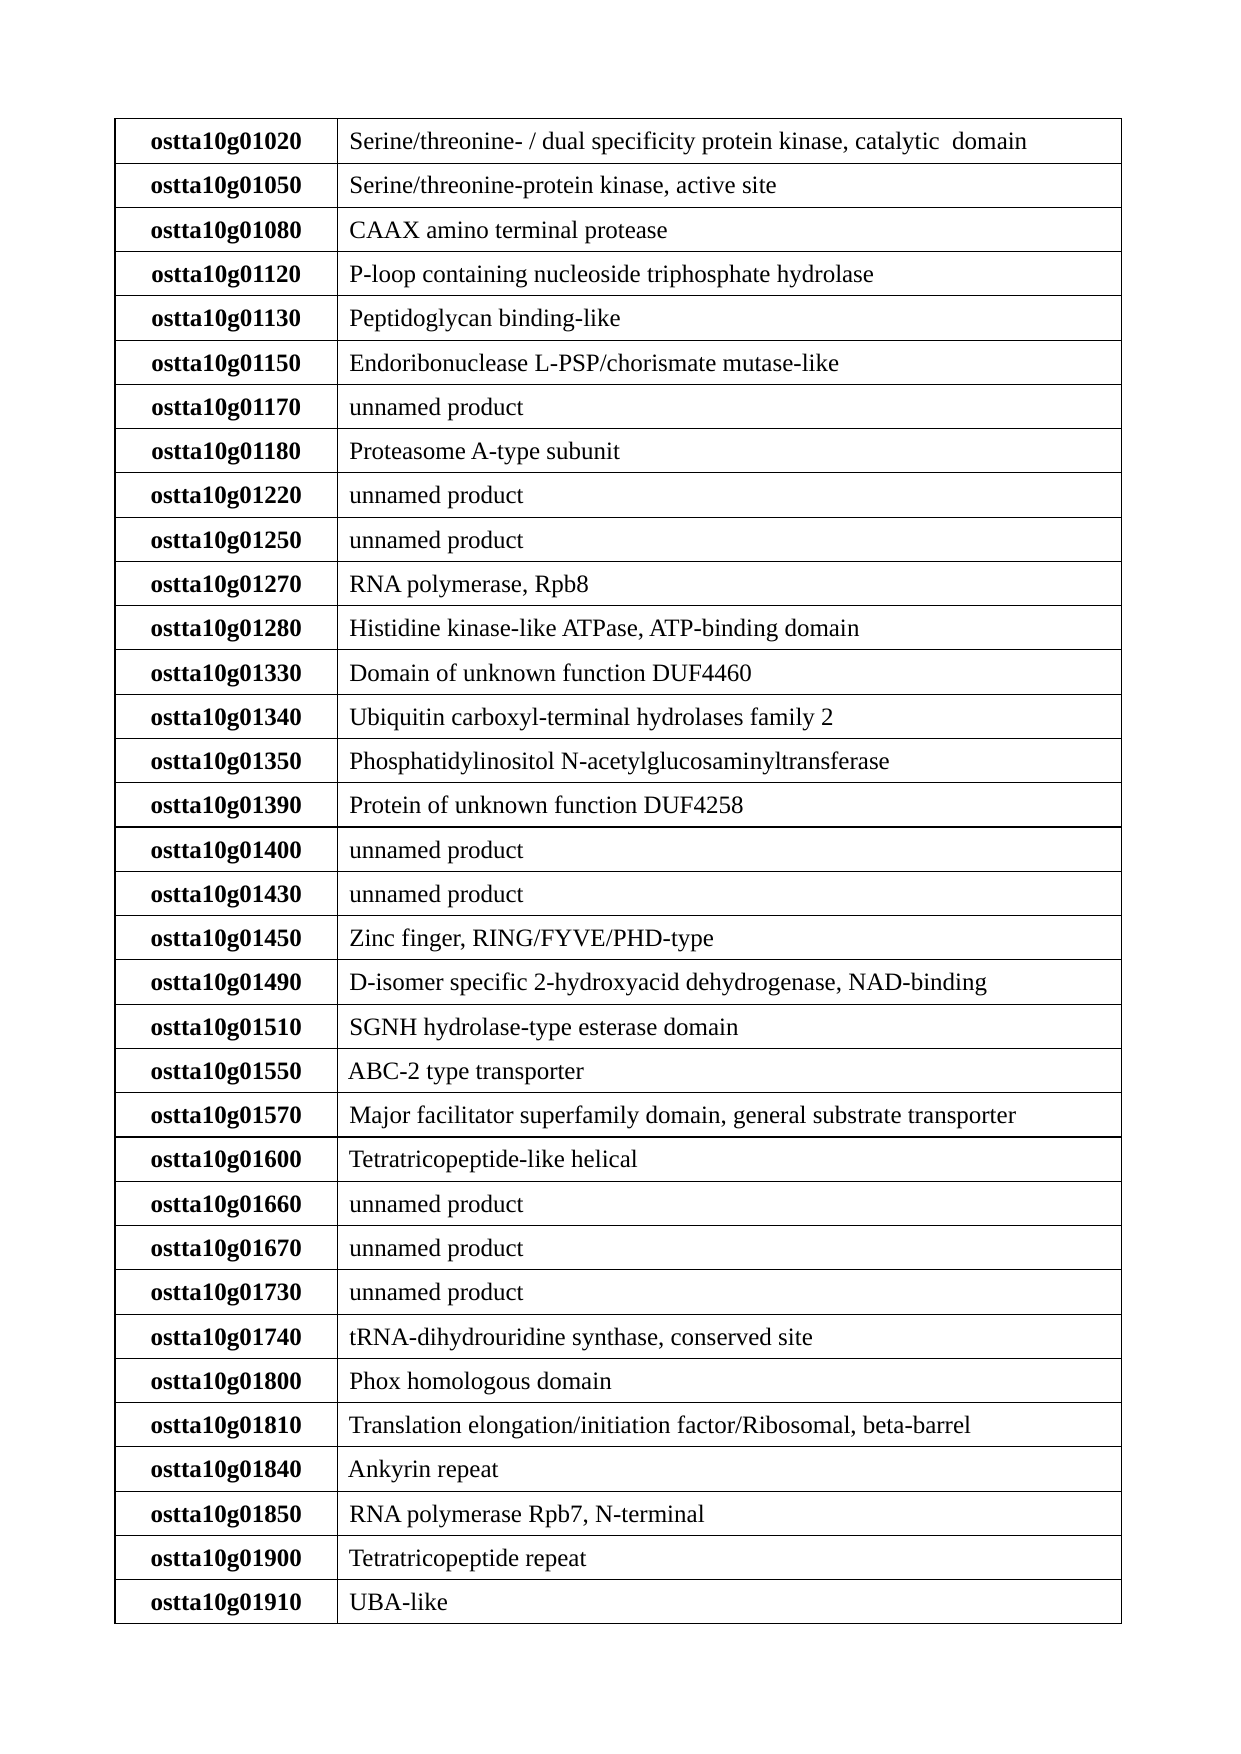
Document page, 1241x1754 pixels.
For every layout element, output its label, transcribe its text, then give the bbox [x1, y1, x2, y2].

table_cell ostta10g01910 [116, 1580, 337, 1623]
table_cell ostta10g01150 [116, 341, 337, 384]
table_cell Tetratricopeptide-like helical [338, 1138, 1121, 1181]
table_cell [1122, 163, 1240, 207]
table_cell ostta10g01390 [116, 783, 337, 826]
table_cell ostta10g01850 [116, 1492, 337, 1535]
table_cell ostta10g01400 [116, 828, 337, 871]
table_cell ostta10g01840 [116, 1447, 337, 1491]
table_cell Endoribonuclease L-PSP/chorismate mutase-like [338, 341, 1121, 384]
table_cell ostta10g01900 [116, 1536, 337, 1579]
table_cell [1122, 1579, 1240, 1623]
table_cell ostta10g01570 [116, 1093, 337, 1136]
table_cell [1122, 1446, 1240, 1491]
table_cell unnamed product [338, 1226, 1121, 1269]
table_cell ostta10g01180 [116, 429, 337, 472]
table_cell ostta10g01220 [116, 473, 337, 517]
table_cell [1122, 1358, 1240, 1402]
table_cell Histidine kinase-like ATPase, ATP-binding domain [338, 606, 1121, 649]
table_cell ostta10g01350 [116, 739, 337, 782]
table_cell [1122, 1004, 1240, 1048]
table_cell P-loop containing nucleoside triphosphate hydrolase [338, 252, 1121, 295]
table_cell [1122, 738, 1240, 782]
table_cell [1122, 561, 1240, 605]
table_cell Serine/threonine- / dual specificity protein kinase, catalytic domain [338, 119, 1121, 162]
table_cell UBA-like [338, 1580, 1121, 1623]
table_cell Translation elongation/initiation factor/Ribosomal, beta-barrel [338, 1403, 1121, 1446]
table_cell Ubiquitin carboxyl-terminal hydrolases family 2 [338, 695, 1121, 738]
table_cell Proteasome A-type subunit [338, 429, 1121, 472]
table_cell ostta10g01730 [116, 1270, 337, 1313]
table_cell ostta10g01660 [116, 1182, 337, 1225]
table_cell ostta10g01600 [116, 1138, 337, 1181]
table_cell ostta10g01170 [116, 385, 337, 428]
table_cell SGNH hydrolase-type esterase domain [338, 1005, 1121, 1048]
table_cell ostta10g01340 [116, 695, 337, 738]
table_cell RNA polymerase Rpb7, N-terminal [338, 1492, 1121, 1535]
table_cell [1122, 1181, 1240, 1225]
table_cell Major facilitator superfamily domain, general substrate transporter [338, 1093, 1121, 1136]
table_cell ostta10g01800 [116, 1359, 337, 1402]
table_cell ostta10g01490 [116, 960, 337, 1003]
table_cell RNA polymerase, Rpb8 [338, 562, 1121, 605]
table_cell ostta10g01740 [116, 1315, 337, 1358]
table_cell [1122, 782, 1240, 826]
table_cell unnamed product [338, 385, 1121, 428]
table_cell ABC-2 type transporter [338, 1049, 1121, 1092]
table_cell [1122, 1402, 1240, 1446]
table_cell [1122, 959, 1240, 1003]
table_cell [1122, 295, 1240, 339]
table_cell [1122, 915, 1240, 959]
table_cell unnamed product [338, 473, 1121, 517]
table_cell ostta10g01080 [116, 208, 337, 251]
table_cell ostta10g01050 [116, 164, 337, 207]
table_cell ostta10g01020 [116, 119, 337, 162]
table_cell Phosphatidylinositol N-acetylglucosaminyltransferase [338, 739, 1121, 782]
table_cell unnamed product [338, 1182, 1121, 1225]
table_cell Ankyrin repeat [338, 1447, 1121, 1491]
table_cell [1122, 1314, 1240, 1358]
table_cell [1122, 694, 1240, 738]
table_cell [1122, 207, 1240, 251]
table_cell Protein of unknown function DUF4258 [338, 783, 1121, 826]
table_cell unnamed product [338, 828, 1121, 871]
table_cell [1122, 251, 1240, 295]
table_cell ostta10g01280 [116, 606, 337, 649]
table_cell [1122, 517, 1240, 561]
table_cell [1122, 1269, 1240, 1313]
table_cell ostta10g01250 [116, 518, 337, 561]
table_cell [1122, 605, 1240, 649]
table_cell [1122, 1136, 1240, 1181]
table_cell Tetratricopeptide repeat [338, 1536, 1121, 1579]
table_cell [1122, 871, 1240, 915]
table_cell ostta10g01120 [116, 252, 337, 295]
table_cell [1122, 472, 1240, 517]
table_cell [1122, 1491, 1240, 1535]
table_cell ostta10g01450 [116, 916, 337, 959]
table_cell D-isomer specific 2-hydroxyacid dehydrogenase, NAD-binding [338, 960, 1121, 1003]
table_cell [1122, 649, 1240, 694]
table_cell [1122, 826, 1240, 871]
table_cell [1122, 118, 1240, 162]
table_cell ostta10g01130 [116, 296, 337, 339]
table_cell unnamed product [338, 518, 1121, 561]
table_cell tRNA-dihydrouridine synthase, conserved site [338, 1315, 1121, 1358]
table_cell Phox homologous domain [338, 1359, 1121, 1402]
table_cell unnamed product [338, 1270, 1121, 1313]
table_cell [1122, 428, 1240, 472]
table_cell Peptidoglycan binding-like [338, 296, 1121, 339]
table_cell ostta10g01510 [116, 1005, 337, 1048]
table_cell [1122, 1048, 1240, 1092]
table_cell ostta10g01810 [116, 1403, 337, 1446]
table_cell [1122, 340, 1240, 384]
table_cell ostta10g01270 [116, 562, 337, 605]
table_cell [1122, 1225, 1240, 1269]
table_cell [1122, 1092, 1240, 1136]
table_cell ostta10g01430 [116, 872, 337, 915]
table_cell ostta10g01550 [116, 1049, 337, 1092]
table_cell unnamed product [338, 872, 1121, 915]
table_cell Domain of unknown function DUF4460 [338, 650, 1121, 694]
table_cell Zinc finger, RING/FYVE/PHD-type [338, 916, 1121, 959]
table_cell Serine/threonine-protein kinase, active site [338, 164, 1121, 207]
table_cell [1122, 384, 1240, 428]
table_cell ostta10g01670 [116, 1226, 337, 1269]
table_cell [1122, 1535, 1240, 1579]
table_cell CAAX amino terminal protease [338, 208, 1121, 251]
table_cell ostta10g01330 [116, 650, 337, 694]
